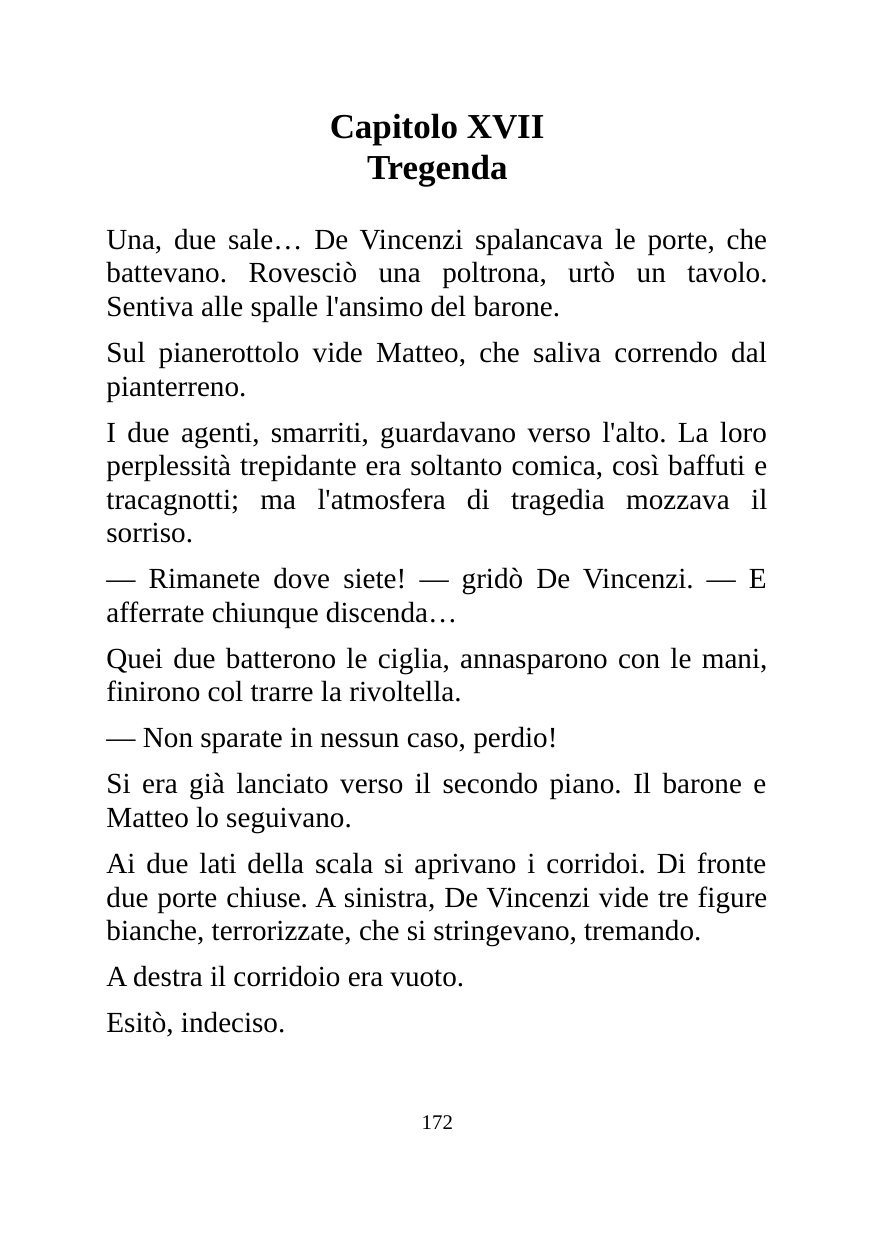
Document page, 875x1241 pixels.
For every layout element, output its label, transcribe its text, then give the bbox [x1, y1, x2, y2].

text Ai due lati della scala si aprivano i corridoi. Di fronte due porte chiuse. A sinistra, De Vincenzi vide tre figure bianche, terrorizzate, che si stringevano, tremando. [106, 846, 768, 947]
text — Non sparate in nessun caso, perdio! [106, 721, 768, 754]
text Una, due sale… De Vincenzi spalancava le porte, che battevano. Rovesciò una poltrona, urtò un tavolo. Sentiva alle spalle l'ansimo del barone. [106, 222, 768, 323]
subtitle Capitolo XVII Tregenda [106, 106, 768, 187]
text Quei due batterono le ciglia, annasparono con le mani, finirono col trarre la rivoltella. [106, 641, 768, 708]
text — Rimanete dove siete! — gridò De Vincenzi. — E afferrate chiunque discenda… [106, 561, 768, 628]
text Sul pianerottolo vide Matteo, che saliva correndo dal pianterreno. [106, 335, 768, 402]
text Si era già lanciato verso il secondo piano. Il barone e Matteo lo seguivano. [106, 767, 768, 834]
text I due agenti, smarriti, guardavano verso l'alto. La loro perplessità trepidante era soltanto comica, così baffuti e tracagnotti; ma l'atmosfera di tragedia mozzava il sorriso. [106, 415, 768, 549]
text A destra il corridoio era vuoto. [106, 959, 768, 993]
text Esitò, indeciso. [106, 1005, 768, 1039]
